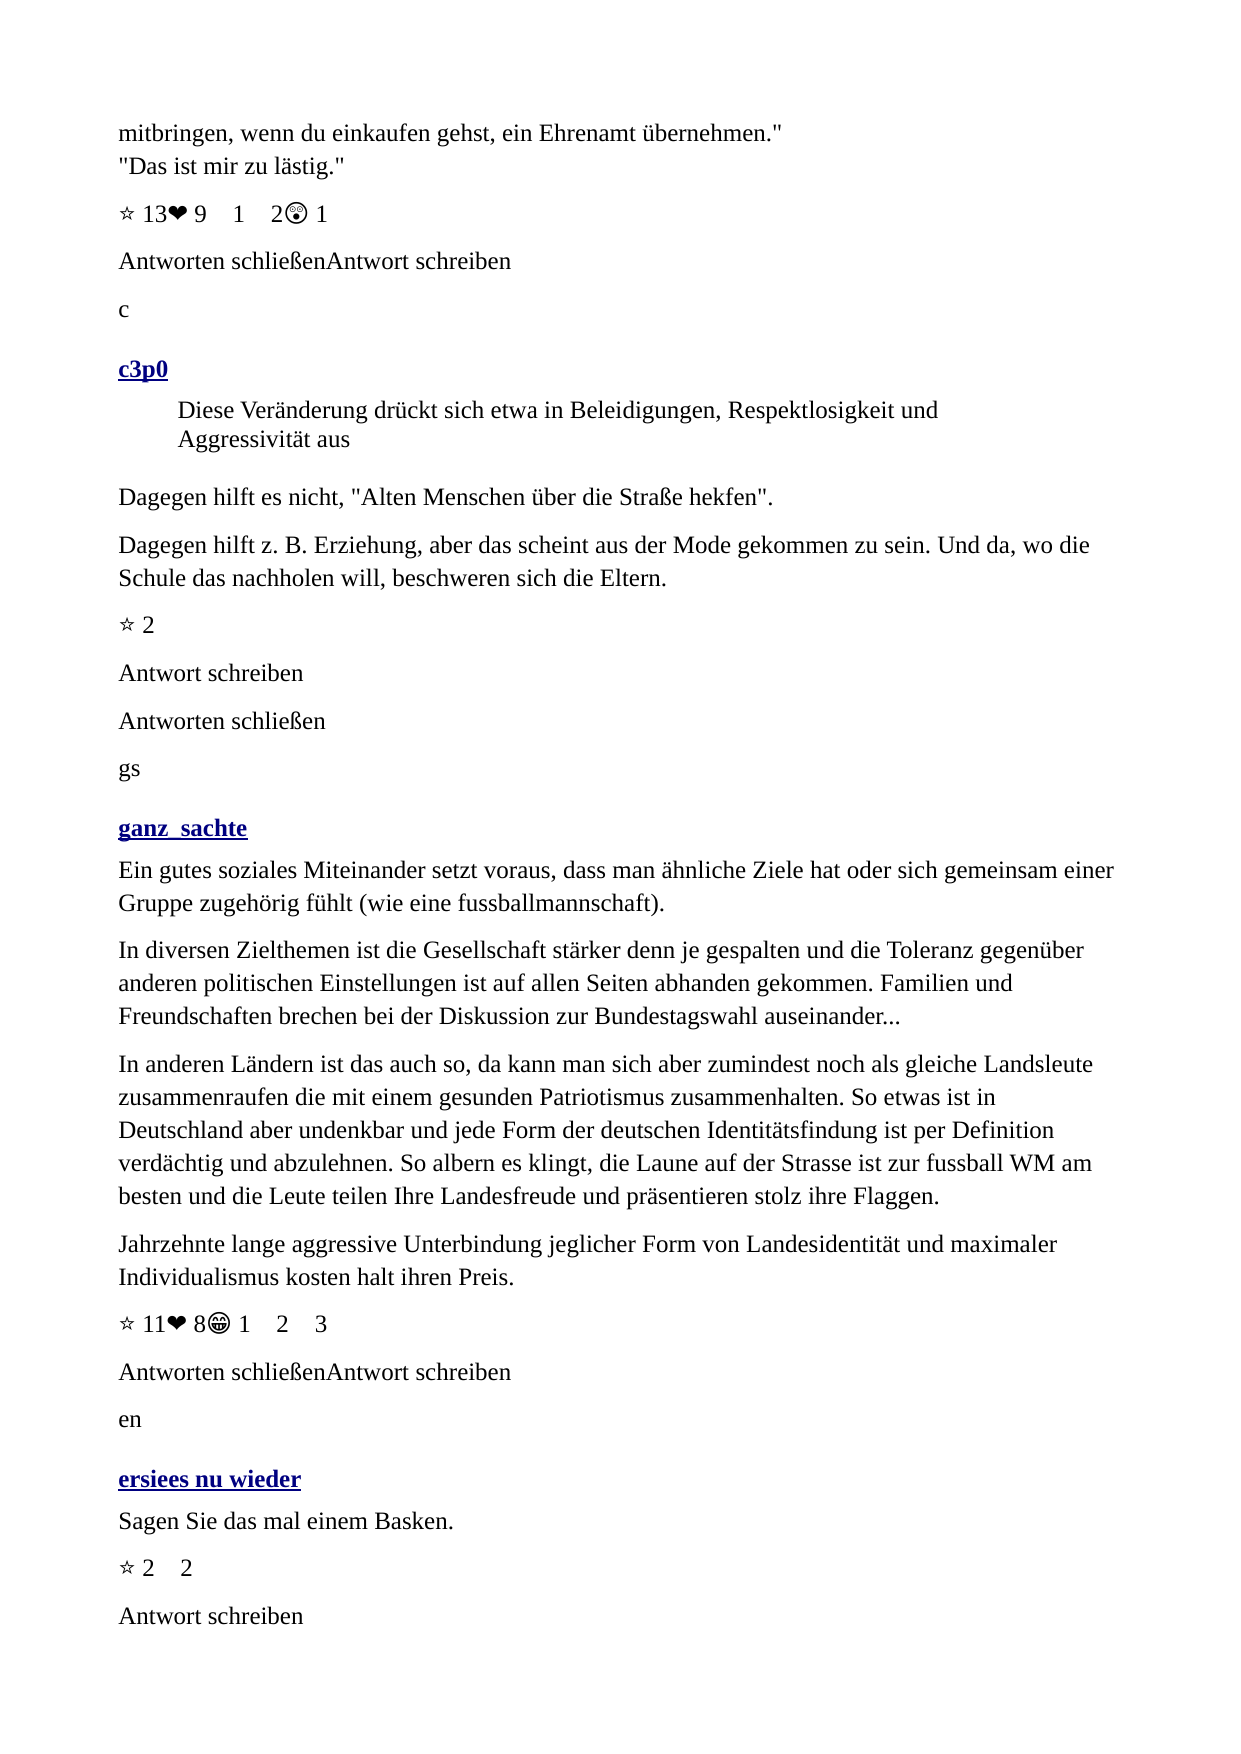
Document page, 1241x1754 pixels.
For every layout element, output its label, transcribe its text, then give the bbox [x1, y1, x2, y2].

text Antworten schließenAntwort schreiben [118, 1357, 1122, 1386]
text Dagegen hilft es nicht, "Alten Menschen über die Straße hekfen". [118, 482, 1122, 511]
text Sagen Sie das mal einem Basken. [118, 1506, 1122, 1534]
text In diversen Zielthemen ist die Gesellschaft stärker denn je gespalten und die Toleranz gegenüber anderen politischen Einstellungen ist auf allen Seiten abhanden gekommen. Familien und Freundschaften brechen bei der Diskussion zur Bundestagswahl auseinander... [118, 935, 1122, 1030]
text Antwort schreiben [118, 658, 1122, 687]
text c [118, 294, 1122, 323]
text Ein gutes soziales Miteinander setzt voraus, dass man ähnliche Ziele hat oder sich gemeinsam einer Gruppe zugehörig fühlt (wie eine fussballmannschaft). [118, 855, 1122, 916]
text ⭐️ 11❤️ 8😁 1🙁 2🤨 3 [118, 1309, 1122, 1338]
text en [118, 1404, 1122, 1433]
text Antwort schreiben [118, 1601, 1122, 1630]
text Antworten schließenAntwort schreiben [118, 246, 1122, 275]
subtitle ganz_sachte [118, 813, 1122, 842]
text ⭐️ 2🤨 2 [118, 1553, 1122, 1582]
text ⭐️ 13❤️ 9🙁 1🤨 2😲 1 [118, 199, 1122, 227]
subtitle c3p0 [118, 354, 1122, 383]
text Antworten schließen [118, 706, 1122, 734]
text In anderen Ländern ist das auch so, da kann man sich aber zumindest noch als gleiche Landsleute zusammenraufen die mit einem gesunden Patriotismus zusammenhalten. So etwas ist in Deutschland aber undenkbar und jede Form der deutschen Identitätsfindung ist per Definition verdächtig und abzulehnen. So albern es klingt, die Laune auf der Strasse ist zur fussball WM am besten und die Leute teilen Ihre Landesfreude und präsentieren stolz ihre Flaggen. [118, 1049, 1122, 1210]
subtitle ersiees nu wieder [118, 1464, 1122, 1493]
text Jahrzehnte lange aggressive Unterbindung jeglicher Form von Landesidentität und maximaler Individualismus kosten halt ihren Preis. [118, 1229, 1122, 1290]
text Diese Veränderung drückt sich etwa in Beleidigungen, Respektlosigkeit und Aggressivität aus [177, 395, 1063, 453]
text mitbringen, wenn du einkaufen gehst, ein Ehrenamt übernehmen." "Das ist mir zu lästig." [118, 118, 1122, 180]
text gs [118, 753, 1122, 782]
text ⭐️ 2 [118, 611, 1122, 639]
text Dagegen hilft z. B. Erziehung, aber das scheint aus der Mode gekommen zu sein. Und da, wo die Schule das nachholen will, beschweren sich die Eltern. [118, 530, 1122, 592]
